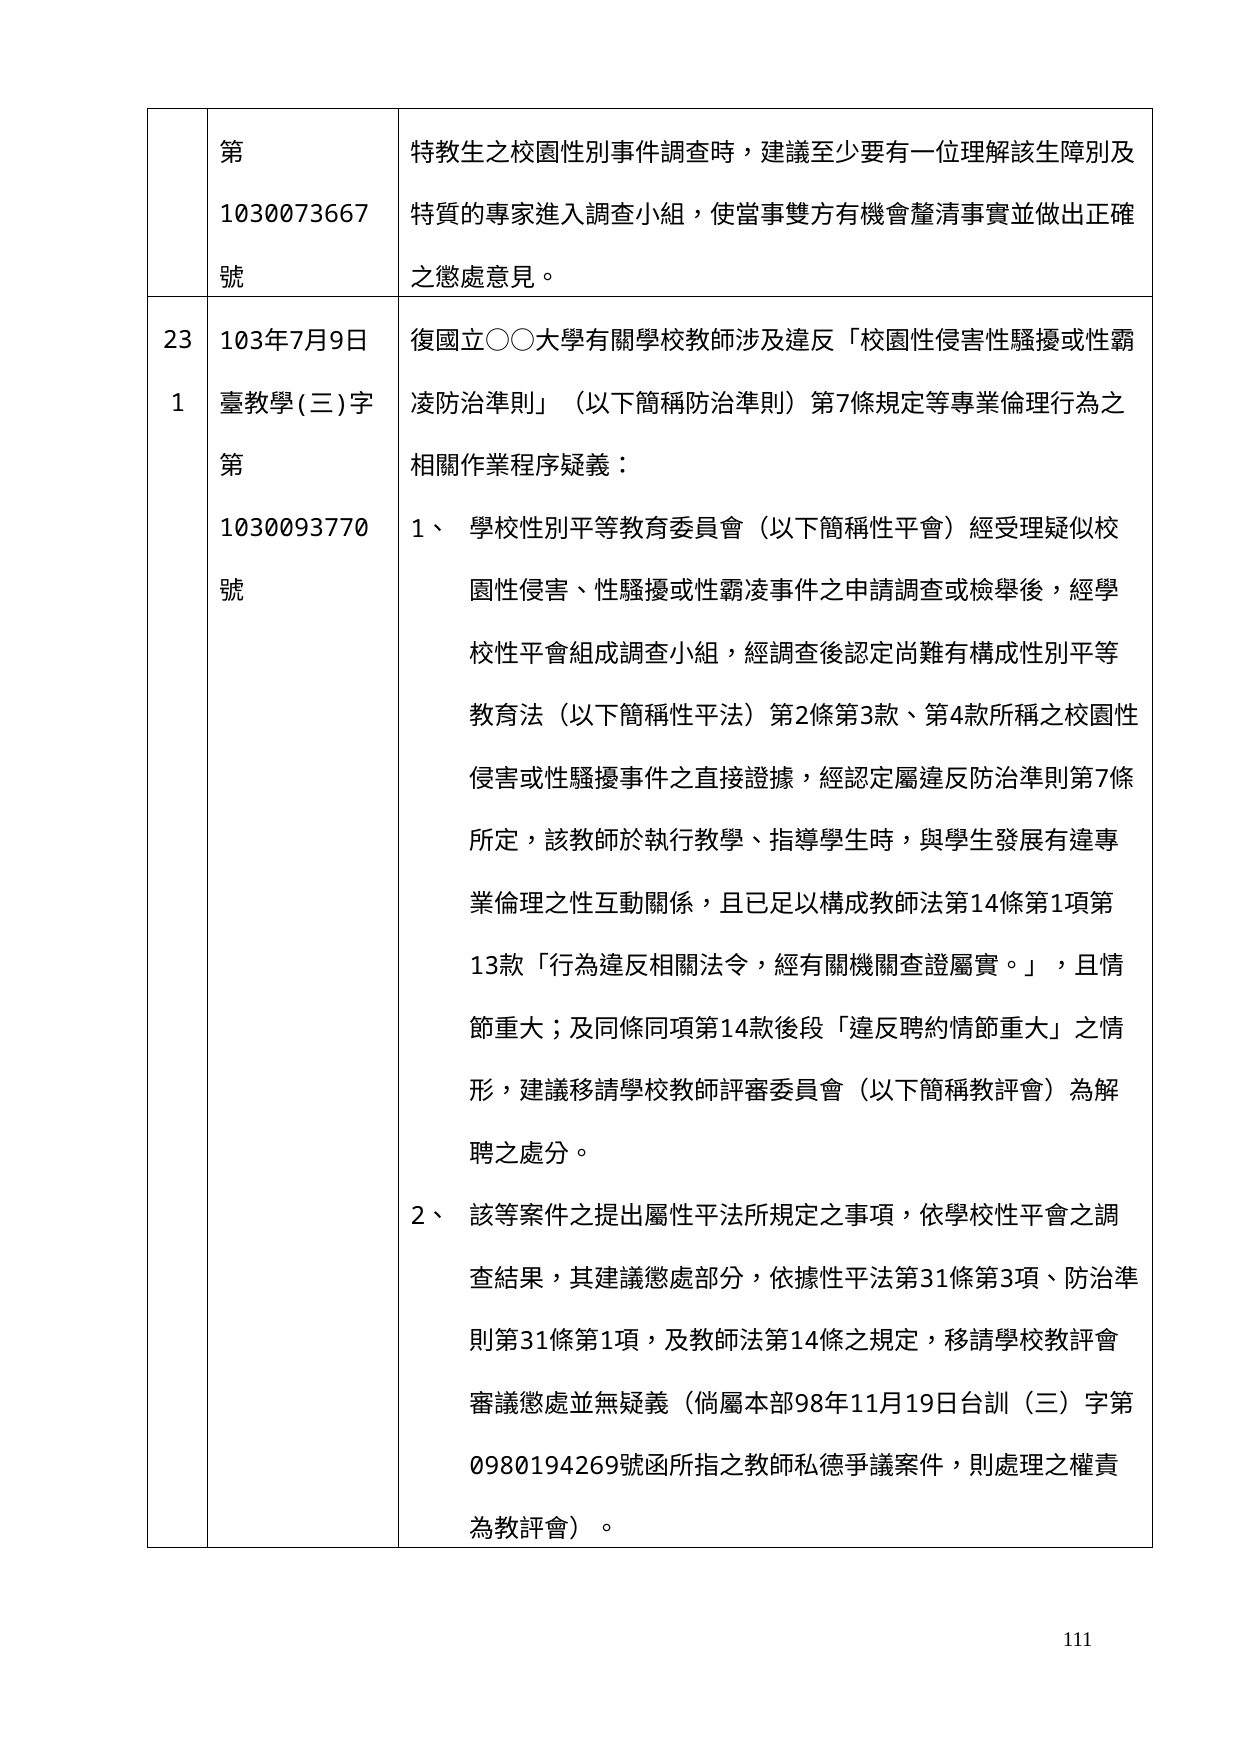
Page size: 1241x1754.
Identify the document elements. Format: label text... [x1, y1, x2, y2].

table_cell [148, 109, 207, 296]
table_cell 103年7月9日臺教學(三)字第1030093770號 [208, 297, 398, 1547]
table_cell 231 [148, 297, 207, 1547]
table_cell 第1030073667號 [208, 109, 398, 296]
table_cell 特教生之校園性別事件調查時，建議至少要有一位理解該生障別及特質的專家進入調查小組，使當事雙方有機會釐清事實並做出正確之懲處意見。 [399, 109, 1152, 296]
table_cell 復國立○○大學有關學校教師涉及違反「校園性侵害性騷擾或性霸凌防治準則」（以下簡稱防治準則）第7條規定等專業倫理行為之相關作業程序疑義： 學校性別平等教育委員會（以下簡稱性平會）經受理疑似校園性侵害、性騷擾或性霸凌事件之申請調查或檢舉後，經學校性平會組成調查小組，經調查後認定尚難有構成性別平等教育法（以下簡稱性平法）第2條第3款、第4款所稱之校園性侵害或性騷擾事件之直接證據，經認定屬違反防治準則第7條所定，該教師於執行教學、指導學生時，與學生發展有違專業倫理之性互動關係，且已足以構成教師法第14條第1項第13款「行為違反相關法令，經有關機關查證屬實。」，且情節重大；及同條同項第14款後段「違反聘約情節重大」之情形，建議移請學校教師評審委員會（以下簡稱教評會）為解聘之處分。 該等案件之提出屬性平法所規定之事項，依學校性平會之調查結果，其建議懲處部分，依據性平法第31條第3項、防治準則第31條第1項，及教師法第14條之規定，移請學校教評會審議懲處並無疑義（倘屬本部98年11月19日台訓（三）字第0980194269號函所指之教師私德爭議案件，則處理之權責為教評會）。 [399, 297, 1152, 1547]
